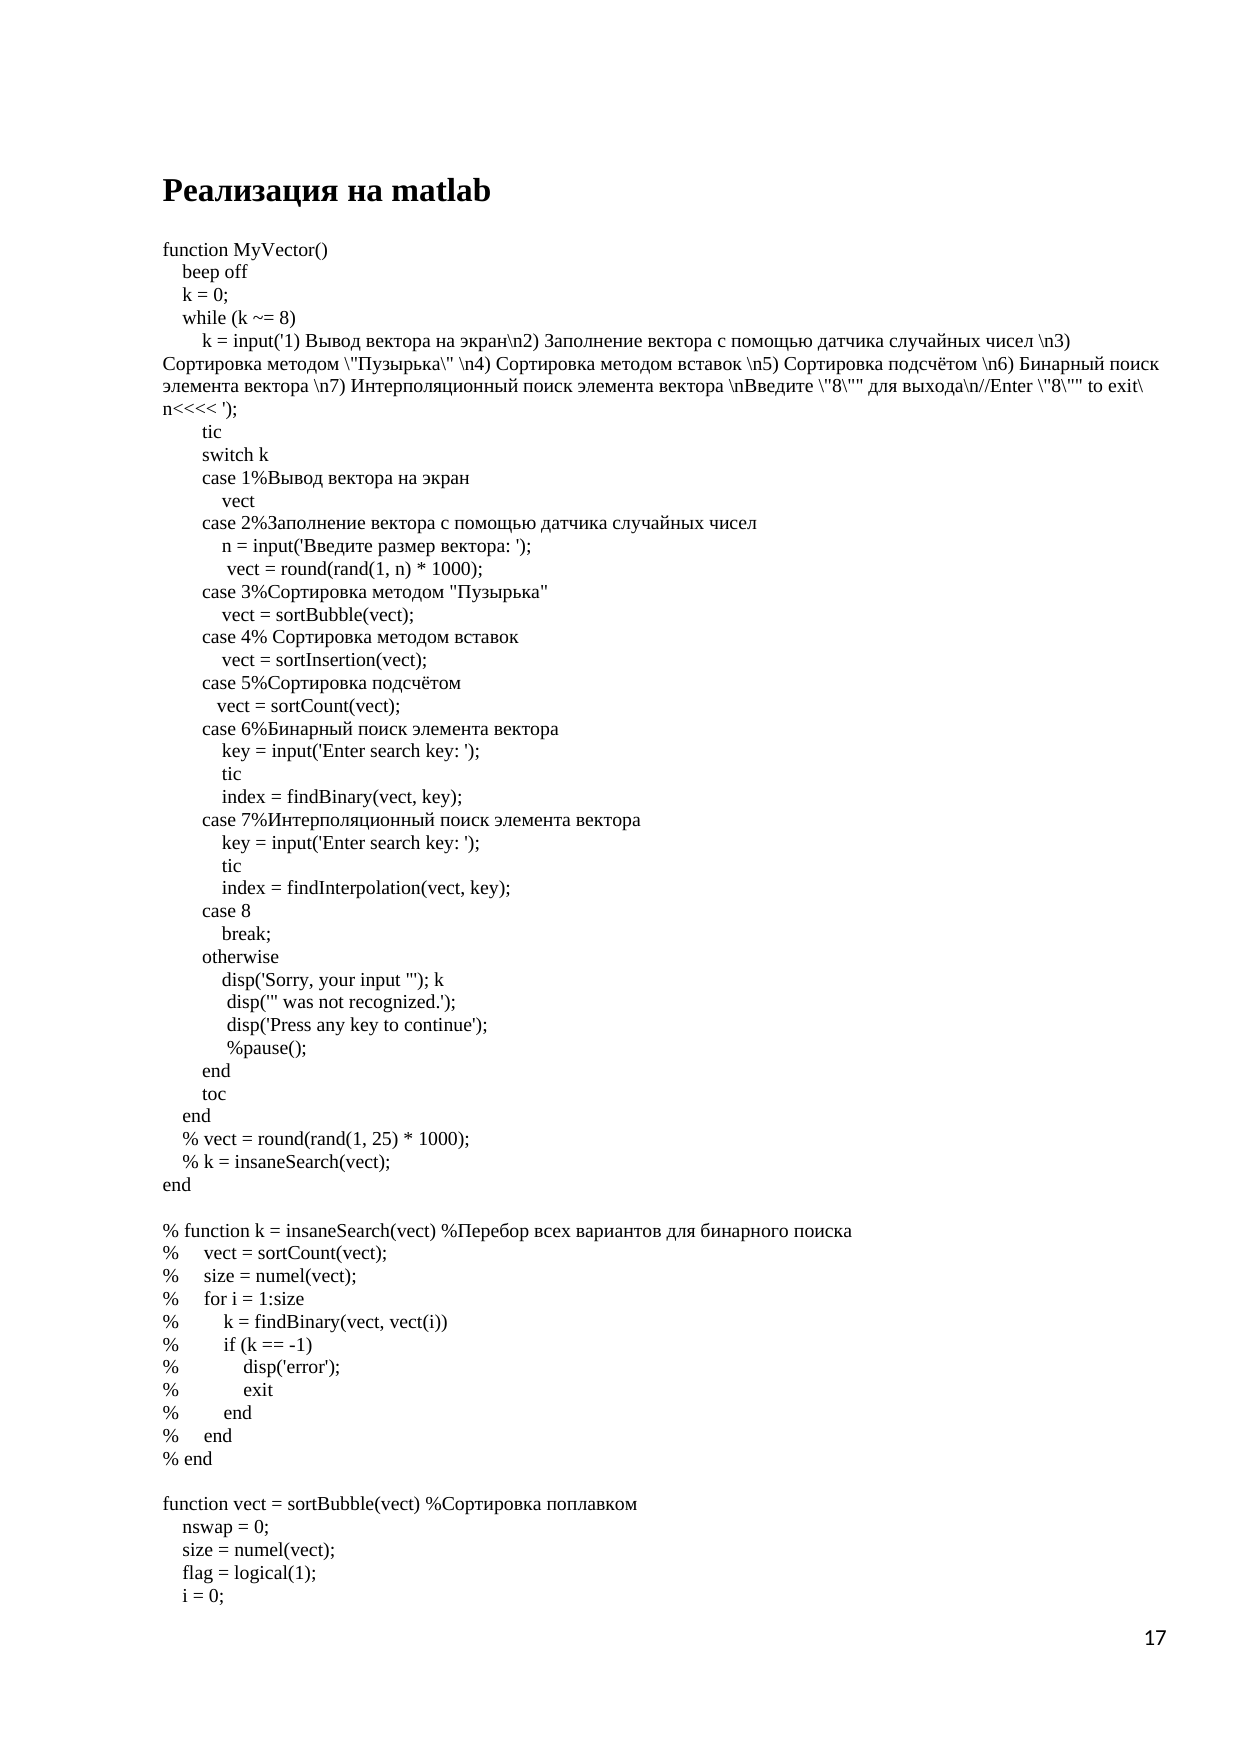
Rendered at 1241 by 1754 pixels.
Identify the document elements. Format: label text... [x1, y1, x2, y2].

text flag = logical(1); [162, 1561, 1166, 1583]
text disp('Sorry, your input "'); k [162, 968, 1166, 990]
text vect = sortCount(vect); [162, 694, 1166, 717]
text % exit [162, 1378, 1166, 1401]
text toc [162, 1082, 1166, 1104]
text vect = round(rand(1, n) * 1000); [162, 557, 1166, 580]
text break; [162, 922, 1166, 945]
text case 4% Сортировка методом вставок [162, 625, 1166, 648]
text % size = numel(vect); [162, 1264, 1166, 1287]
text % if (k == -1) [162, 1333, 1166, 1355]
text k = input('1) Вывод вектора на экран\n2) Заполнение вектора с помощью датчика случайных чисел \n3) Сортировка методом \"Пузырька\" \n4) Сортировка методом вставок \n5) Сортировка подсчётом \n6) Бинарный поиск элемента вектора \n7) Интерполяционный поиск элемента вектора \nВведите \"8\"" для выхода\n//Enter \"8\"" to exit\n<<<< '); [162, 329, 1166, 420]
text % k = insaneSearch(vect); [162, 1150, 1166, 1173]
text function MyVector() [162, 238, 1166, 260]
text %pause(); [162, 1036, 1166, 1059]
text k = 0; [162, 283, 1166, 306]
text case 3%Сортировка методом "Пузырька" [162, 580, 1166, 603]
text disp('Press any key to continue'); [162, 1013, 1166, 1036]
text i = 0; [162, 1583, 1166, 1606]
text n = input('Введите размер вектора: '); [162, 534, 1166, 557]
text % for i = 1:size [162, 1287, 1166, 1310]
text index = findBinary(vect, key); [162, 785, 1166, 808]
text disp('" was not recognized.'); [162, 990, 1166, 1013]
text % k = findBinary(vect, vect(i)) [162, 1310, 1166, 1333]
text vect = sortBubble(vect); [162, 603, 1166, 625]
text case 5%Сортировка подсчётом [162, 671, 1166, 694]
text index = findInterpolation(vect, key); [162, 876, 1166, 899]
text vect [162, 488, 1166, 511]
text case 6%Бинарный поиск элемента вектора [162, 717, 1166, 739]
text case 8 [162, 899, 1166, 922]
text beep off [162, 260, 1166, 283]
text key = input('Enter search key: '); [162, 831, 1166, 853]
text % vect = sortCount(vect); [162, 1241, 1166, 1264]
text while (k ~= 8) [162, 306, 1166, 329]
subtitle Реализация на matlab [162, 171, 1166, 209]
text % end [162, 1424, 1166, 1447]
text case 1%Вывод вектора на экран [162, 466, 1166, 488]
text % vect = round(rand(1, 25) * 1000); [162, 1127, 1166, 1150]
text switch k [162, 443, 1166, 466]
text end [162, 1104, 1166, 1127]
text % disp('error'); [162, 1355, 1166, 1378]
text % end [162, 1447, 1166, 1469]
text % function k = insaneSearch(vect) %Перебор всех вариантов для бинарного поиска [162, 1218, 1166, 1241]
text % end [162, 1401, 1166, 1424]
text function vect = sortBubble(vect) %Сортировка поплавком [162, 1492, 1166, 1515]
text tic [162, 762, 1166, 785]
text case 7%Интерполяционный поиск элемента вектора [162, 808, 1166, 831]
text tic [162, 853, 1166, 876]
text size = numel(vect); [162, 1538, 1166, 1561]
text case 2%Заполнение вектора с помощью датчика случайных чисел [162, 511, 1166, 534]
text otherwise [162, 945, 1166, 968]
text nswap = 0; [162, 1515, 1166, 1538]
text tic [162, 420, 1166, 443]
text end [162, 1173, 1166, 1196]
text key = input('Enter search key: '); [162, 739, 1166, 762]
text vect = sortInsertion(vect); [162, 648, 1166, 671]
text end [162, 1059, 1166, 1082]
